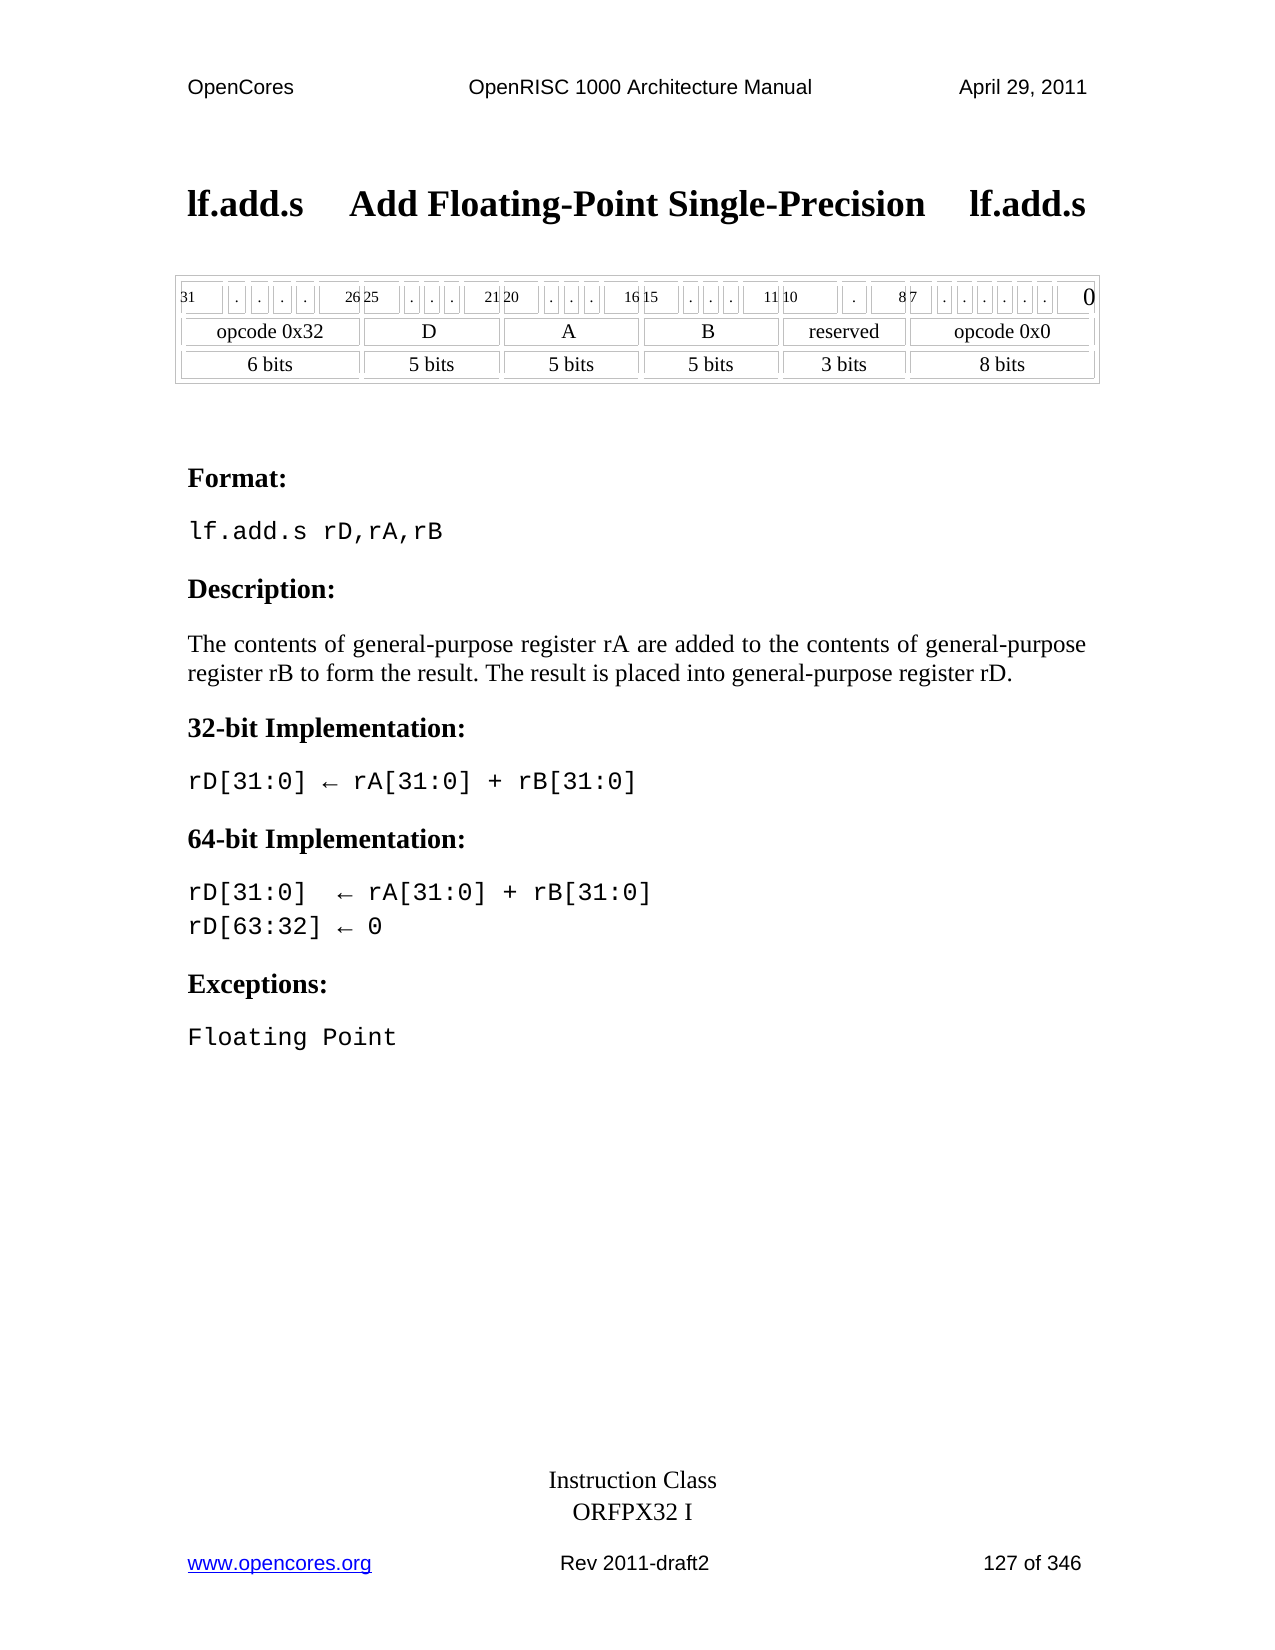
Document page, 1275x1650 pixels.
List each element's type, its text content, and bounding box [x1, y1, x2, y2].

text Format: [187, 461, 1087, 493]
text rD[31:0] ← rA[31:0] + rB[31:0] rD[63:32] ← 0 [187, 880, 1087, 942]
text Floating Point [187, 1024, 1087, 1053]
text 64-bit Implementation: [187, 822, 1087, 855]
text 32-bit Implementation: [187, 712, 1087, 744]
text rD[31:0] ← rA[31:0] + rB[31:0] [187, 769, 1087, 797]
text lf.add.s rD,rA,rB [187, 518, 1087, 547]
text Description: [187, 572, 1087, 604]
text Exceptions: [187, 967, 1087, 999]
text The contents of general-purpose register rA are added to the contents of general-purpose register rB to form the result. The result is placed into general-purpose register rD. [187, 629, 1087, 687]
